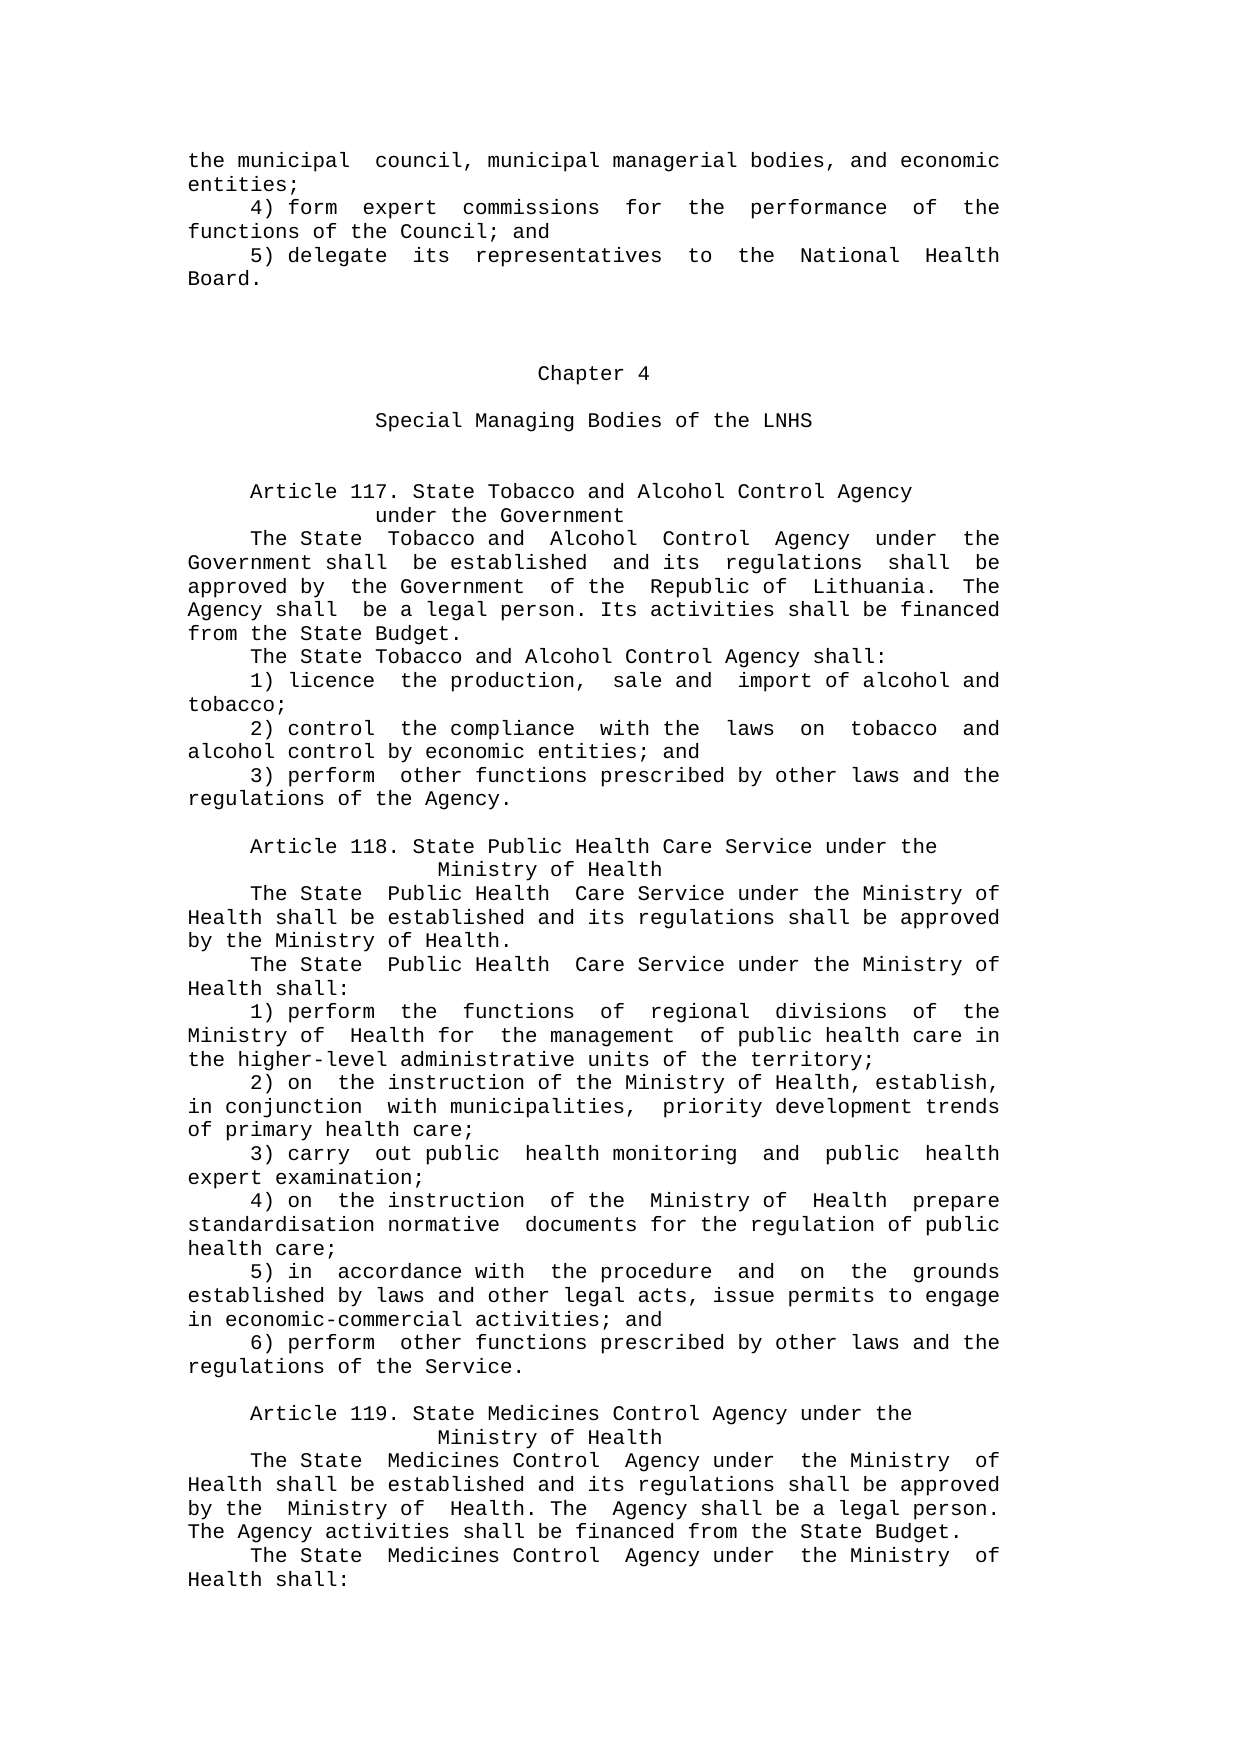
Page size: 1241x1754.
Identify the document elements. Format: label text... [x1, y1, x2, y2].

text 2) on the instruction of the Ministry of Health, establish, [187, 1072, 1053, 1096]
text Chapter 4 [187, 363, 1053, 386]
text The State Public Health Care Service under the Ministry of [187, 883, 1053, 907]
text 5) in accordance with the procedure and on the grounds [187, 1261, 1053, 1285]
text 4) on the instruction of the Ministry of Health prepare [187, 1190, 1053, 1214]
text Ministry of Health [187, 1427, 1053, 1451]
text Ministry of Health for the management of public health care in [187, 1025, 1053, 1048]
text Ministry of Health [187, 859, 1053, 883]
text The State Tobacco and Alcohol Control Agency under the [187, 528, 1053, 552]
text the municipal council, municipal managerial bodies, and economic [187, 150, 1053, 174]
text The Agency activities shall be financed from the State Budget. [187, 1521, 1053, 1545]
text 1) licence the production, sale and import of alcohol and [187, 670, 1053, 694]
text The State Medicines Control Agency under the Ministry of [187, 1545, 1053, 1569]
text 2) control the compliance with the laws on tobacco and [187, 717, 1053, 741]
text 1) perform the functions of regional divisions of the [187, 1001, 1053, 1025]
text approved by the Government of the Republic of Lithuania. The [187, 576, 1053, 599]
text 3) carry out public health monitoring and public health [187, 1143, 1053, 1167]
text standardisation normative documents for the regulation of public [187, 1214, 1053, 1238]
text 4) form expert commissions for the performance of the [187, 197, 1053, 221]
text The State Public Health Care Service under the Ministry of [187, 954, 1053, 978]
text in conjunction with municipalities, priority development trends [187, 1096, 1053, 1119]
text regulations of the Agency. [187, 788, 1053, 812]
text from the State Budget. [187, 623, 1053, 647]
text Health shall: [187, 1569, 1053, 1592]
text Article 118. State Public Health Care Service under the [187, 836, 1053, 859]
text under the Government [187, 505, 1053, 528]
text Article 117. State Tobacco and Alcohol Control Agency [187, 481, 1053, 505]
text expert examination; [187, 1167, 1053, 1190]
text Board. [187, 268, 1053, 292]
text entities; [187, 174, 1053, 197]
text of primary health care; [187, 1119, 1053, 1143]
text Health shall: [187, 978, 1053, 1001]
text 3) perform other functions prescribed by other laws and the [187, 765, 1053, 788]
text alcohol control by economic entities; and [187, 741, 1053, 765]
text Special Managing Bodies of the LNHS [187, 410, 1053, 434]
text 6) perform other functions prescribed by other laws and the [187, 1332, 1053, 1356]
text The State Medicines Control Agency under the Ministry of [187, 1451, 1053, 1474]
text by the Ministry of Health. The Agency shall be a legal person. [187, 1498, 1053, 1521]
text regulations of the Service. [187, 1356, 1053, 1379]
text Article 119. State Medicines Control Agency under the [187, 1403, 1053, 1427]
text by the Ministry of Health. [187, 930, 1053, 954]
text functions of the Council; and [187, 221, 1053, 244]
text The State Tobacco and Alcohol Control Agency shall: [187, 647, 1053, 670]
text established by laws and other legal acts, issue permits to engage [187, 1285, 1053, 1309]
text in economic-commercial activities; and [187, 1309, 1053, 1332]
text tobacco; [187, 694, 1053, 717]
text the higher-level administrative units of the territory; [187, 1048, 1053, 1072]
text 5) delegate its representatives to the National Health [187, 244, 1053, 268]
text Health shall be established and its regulations shall be approved [187, 1474, 1053, 1498]
text health care; [187, 1238, 1053, 1261]
text Government shall be established and its regulations shall be [187, 552, 1053, 576]
text Agency shall be a legal person. Its activities shall be financed [187, 599, 1053, 623]
text Health shall be established and its regulations shall be approved [187, 907, 1053, 930]
